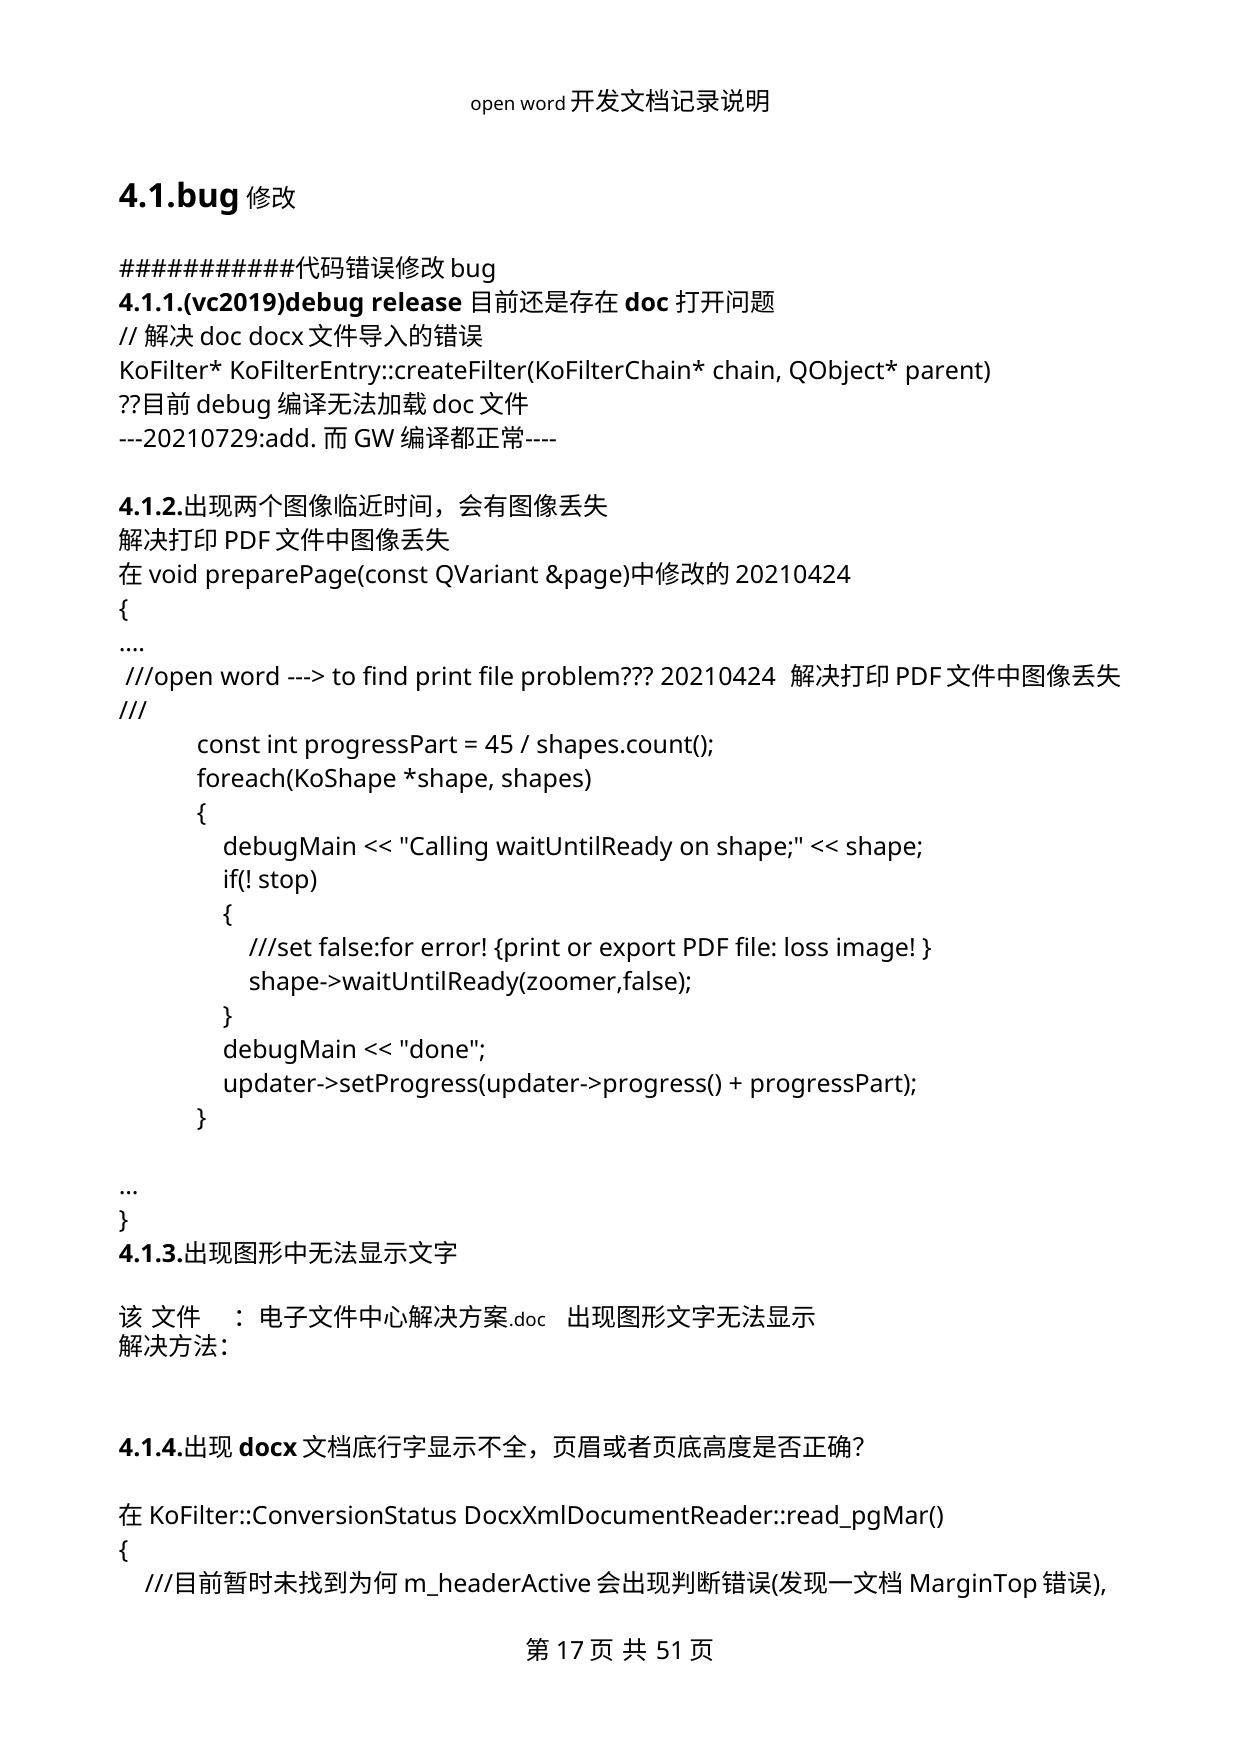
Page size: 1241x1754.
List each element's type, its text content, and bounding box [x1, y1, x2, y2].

text ---20210729:add. 而GW编译都正常---- [119, 421, 1121, 455]
text 解决方法： [119, 1333, 1121, 1362]
subtitle 出现图形中无法显示文字 [119, 1236, 1121, 1270]
text } [119, 998, 1121, 1032]
text // 解决doc docx文件导入的错误 [119, 319, 1121, 353]
text KoFilter* KoFilterEntry::createFilter(KoFilterChain* chain, QObject* parent) [119, 353, 1121, 387]
text ... [119, 1168, 1121, 1202]
subtitle bug修改 [119, 171, 1121, 217]
text debugMain << "Calling waitUntilReady on shape;" << shape; [119, 828, 1121, 862]
text { [119, 591, 1121, 625]
text 在void preparePage(const QVariant &page)中修改的20210424 [119, 557, 1121, 591]
text ///set false:for error! {print or export PDF file: loss image! } [119, 930, 1121, 964]
text 该 文件 ：电子文件中心解决方案.doc 出现图形文字无法显示 [119, 1304, 1121, 1333]
text ###########代码错误修改bug [119, 251, 1121, 285]
text { [119, 896, 1121, 930]
text debugMain << "done"; [119, 1032, 1121, 1066]
subtitle (vc2019)debug release 目前还是存在doc 打开问题 [119, 285, 1121, 319]
subtitle 出现两个图像临近时间，会有图像丢失 [119, 489, 1121, 523]
text foreach(KoShape *shape, shapes) [119, 761, 1121, 794]
text .... [119, 625, 1121, 659]
text 解决打印PDF文件中图像丢失 [119, 523, 1121, 557]
text updater->setProgress(updater->progress() + progressPart); [119, 1066, 1121, 1100]
text { [119, 1532, 1121, 1566]
text } [119, 1202, 1121, 1236]
text ??目前debug编译无法加载doc文件 [119, 387, 1121, 421]
text ///目前暂时未找到为何m_headerActive会出现判断错误(发现一文档MarginTop错误), [119, 1566, 1121, 1599]
text { [119, 794, 1121, 828]
text } [119, 1100, 1121, 1134]
text 在KoFilter::ConversionStatus DocxXmlDocumentReader::read_pgMar() [119, 1498, 1121, 1532]
text shape->waitUntilReady(zoomer,false); [119, 964, 1121, 998]
text if(! stop) [119, 862, 1121, 896]
text ///open word ---> to find print file problem??? 20210424 解决打印PDF文件中图像丢失/// [119, 659, 1121, 727]
subtitle 出现docx文档底行字显示不全，页眉或者页底高度是否正确？ [119, 1430, 1121, 1464]
text const int progressPart = 45 / shapes.count(); [119, 727, 1121, 761]
